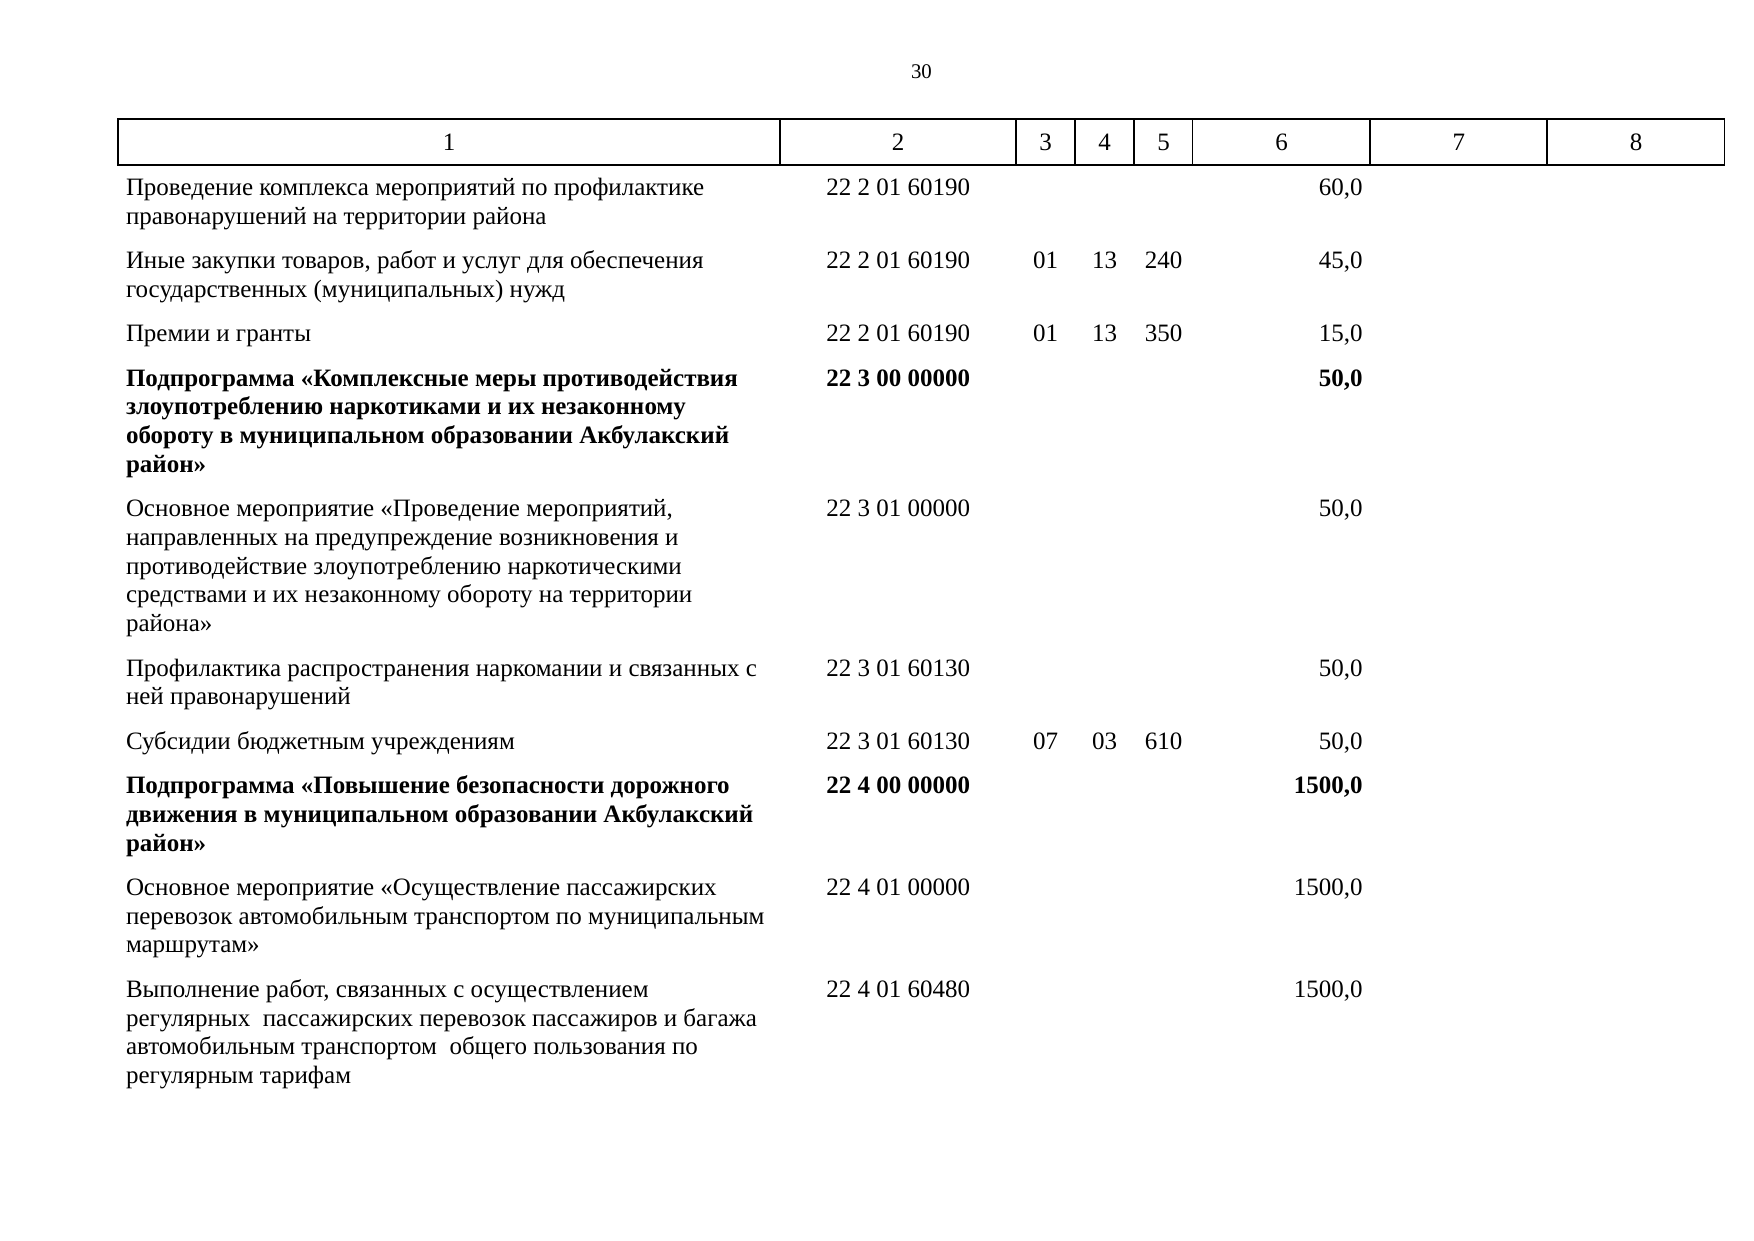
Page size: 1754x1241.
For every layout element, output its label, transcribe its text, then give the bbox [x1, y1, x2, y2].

table_cell [1075, 645, 1134, 718]
table_cell [1016, 645, 1075, 718]
table_cell 50,0 [1193, 645, 1370, 718]
table_header 6 [1201, 128, 1362, 156]
table_cell [1016, 355, 1075, 485]
table_header [1371, 120, 1546, 164]
table_header 7 [1378, 128, 1539, 156]
table_cell [1134, 485, 1193, 645]
table_cell 22 2 01 60190 [780, 237, 1016, 310]
table_cell [1134, 762, 1193, 864]
table_cell [1134, 166, 1193, 237]
table_header [1548, 120, 1724, 164]
table_cell [1016, 485, 1075, 645]
table_cell [1547, 485, 1724, 645]
table_cell [1370, 310, 1547, 355]
table_cell [1547, 864, 1724, 966]
table_cell Подпрограмма «Комплексные меры противодействия злоупотреблению наркотиками и их незаконному обороту в муниципальном образовании Акбулакский район» [118, 355, 780, 485]
table_cell 22 3 00 00000 [780, 355, 1016, 485]
table_cell [1134, 355, 1193, 485]
table_cell [1547, 645, 1724, 718]
table_header 4 [1083, 128, 1126, 156]
table_cell [1370, 355, 1547, 485]
table_header [119, 120, 779, 164]
table_cell [1547, 762, 1724, 864]
table_cell [1547, 310, 1724, 355]
table_cell 13 [1075, 310, 1134, 355]
table_cell [1016, 762, 1075, 864]
table_cell [1075, 966, 1134, 1097]
table_cell [1075, 762, 1134, 864]
table_cell Выполнение работ, связанных с осуществлением регулярных пассажирских перевозок пассажиров и багажа автомобильным транспортом общего пользования по регулярным тарифам [118, 966, 780, 1097]
table_cell Основное мероприятие «Проведение мероприятий, направленных на предупреждение возникновения и противодействие злоупотреблению наркотическими средствами и их незаконному обороту на территории района» [118, 485, 780, 645]
table_cell Иные закупки товаров, работ и услуг для обеспечения государственных (муниципальных) нужд [118, 237, 780, 310]
table_cell 15,0 [1193, 310, 1370, 355]
table_header [1076, 120, 1133, 164]
table_header 1 [126, 128, 772, 156]
table_header 3 [1024, 128, 1067, 156]
table_cell [1075, 355, 1134, 485]
table_cell [1370, 718, 1547, 762]
table_cell 240 [1134, 237, 1193, 310]
table_cell [1134, 645, 1193, 718]
table_cell 22 2 01 60190 [780, 166, 1016, 237]
table_cell 22 3 01 00000 [780, 485, 1016, 645]
table_cell 22 2 01 60190 [780, 310, 1016, 355]
table_cell [1370, 485, 1547, 645]
table_cell [1370, 864, 1547, 966]
table_cell 03 [1075, 718, 1134, 762]
table_cell 60,0 [1193, 166, 1370, 237]
table_cell [1016, 966, 1075, 1097]
table_cell 1500,0 [1193, 864, 1370, 966]
table_cell [1370, 237, 1547, 310]
table_cell [1075, 864, 1134, 966]
table_cell [1370, 645, 1547, 718]
table_cell Проведение комплекса мероприятий по профилактике правонарушений на территории района [118, 166, 780, 237]
table_cell Подпрограмма «Повышение безопасности дорожного движения в муниципальном образовании Акбулакский район» [118, 762, 780, 864]
table_cell 01 [1016, 237, 1075, 310]
table_cell [1370, 166, 1547, 237]
table_cell 50,0 [1193, 718, 1370, 762]
table_cell Профилактика распространения наркомании и связанных с ней правонарушений [118, 645, 780, 718]
table_cell [1134, 864, 1193, 966]
table_cell [1370, 762, 1547, 864]
table_cell 22 4 00 00000 [780, 762, 1016, 864]
table_cell 22 3 01 60130 [780, 718, 1016, 762]
table_cell [1547, 237, 1724, 310]
table_header 8 [1555, 128, 1716, 156]
table_cell [1547, 966, 1724, 1097]
table_cell 1500,0 [1193, 966, 1370, 1097]
table_header [1193, 120, 1369, 164]
table_cell [1547, 718, 1724, 762]
table_header [781, 120, 1015, 164]
table_header [1017, 120, 1074, 164]
table_cell 50,0 [1193, 485, 1370, 645]
table_cell 350 [1134, 310, 1193, 355]
table_cell [1075, 485, 1134, 645]
table_cell 1500,0 [1193, 762, 1370, 864]
table_cell 07 [1016, 718, 1075, 762]
table_header 5 [1142, 128, 1185, 156]
table_cell Основное мероприятие «Осуществление пассажирских перевозок автомобильным транспортом по муниципальным маршрутам» [118, 864, 780, 966]
table_cell 13 [1075, 237, 1134, 310]
table_cell [1370, 966, 1547, 1097]
table_cell [1075, 166, 1134, 237]
table_cell [1016, 166, 1075, 237]
table_cell Премии и гранты [118, 310, 780, 355]
table_cell 22 4 01 60480 [780, 966, 1016, 1097]
table_cell 45,0 [1193, 237, 1370, 310]
table_cell Субсидии бюджетным учреждениям [118, 718, 780, 762]
table_cell 610 [1134, 718, 1193, 762]
table_cell 22 4 01 00000 [780, 864, 1016, 966]
table_header 2 [788, 128, 1008, 156]
table_cell 01 [1016, 310, 1075, 355]
table_header [1135, 120, 1192, 164]
table_cell [1134, 966, 1193, 1097]
table_cell 50,0 [1193, 355, 1370, 485]
table_cell 22 3 01 60130 [780, 645, 1016, 718]
table_cell [1547, 355, 1724, 485]
table_cell [1016, 864, 1075, 966]
table_cell [1547, 166, 1724, 237]
